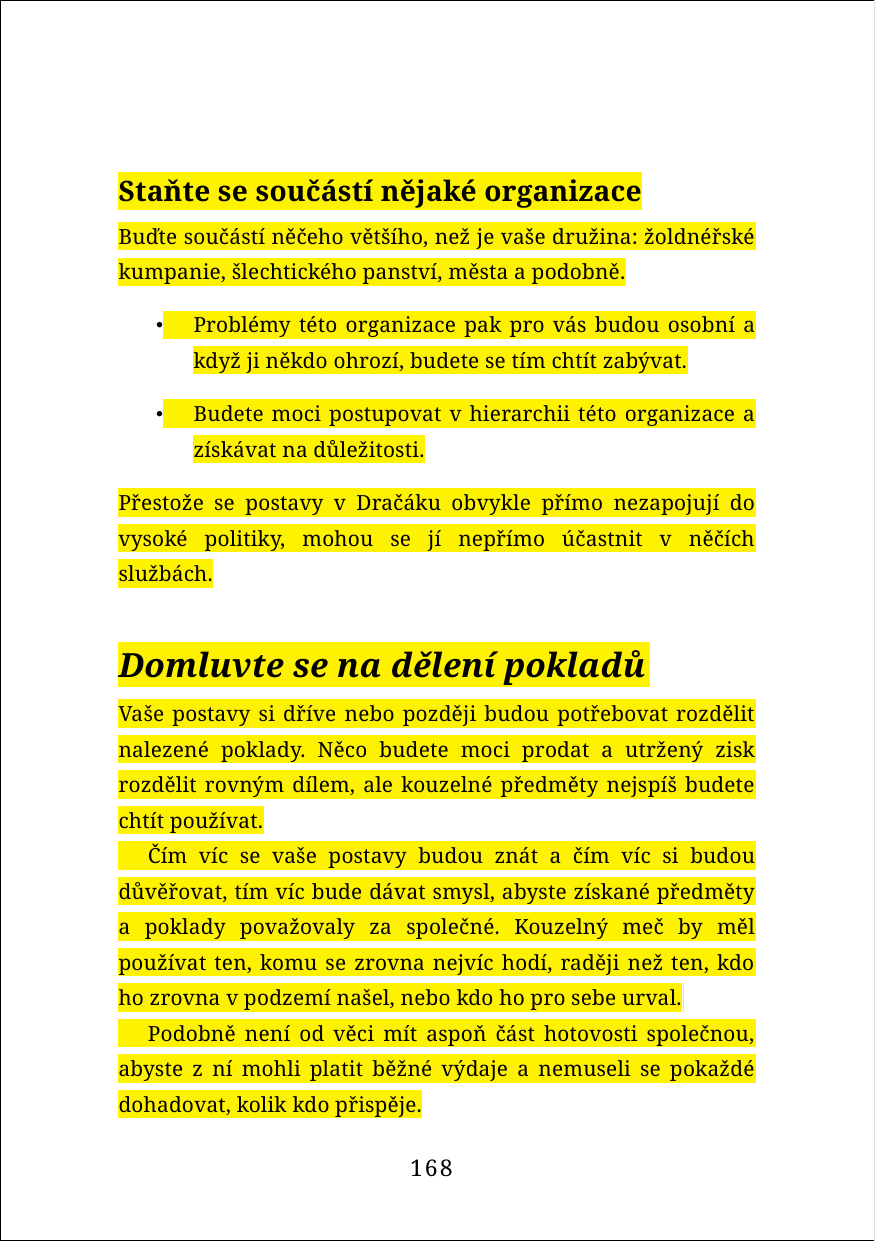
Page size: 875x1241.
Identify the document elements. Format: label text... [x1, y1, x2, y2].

text Vaše postavy si dříve nebo později budou potřebovat rozdělit nalezené poklady. Něco budete moci prodat a utržený zisk rozdělit rovným dílem, ale kouzelné předměty nejspíš budete chtít používat. Čím víc se vaše postavy budou znát a čím víc si budou důvěřovat, tím víc bude dávat smysl, abyste získané předměty a poklady považovaly za společné. Kouzelný meč by měl používat ten, komu se zrovna nejvíc hodí, raději než ten, kdo ho zrovna v podzemí našel, nebo kdo ho pro sebe urval. Podobně není od věci mít aspoň část hotovosti společnou, abyste z ní mohli platit běžné výdaje a nemuseli se pokaždé dohadovat, kolik kdo přispěje. [118, 699, 756, 1118]
text Buďte součástí něčeho většího, než je vaše družina: žoldnéřské kumpanie, šlechtického panství, města a podobně. [118, 222, 756, 286]
subtitle Domluvte se na dělení pokladů [118, 642, 756, 687]
list Problémy této organizace pak pro vás budou osobní a když ji někdo ohrozí, budete se tím chtít zabývat. [156, 311, 756, 374]
list Budete moci postupovat v hierarchii této organizace a získávat na důležitosti. [156, 399, 756, 463]
text Přestože se postavy v Dračáku obvykle přímo nezapojují do vysoké politiky, mohou se jí nepřímo účastnit v něčích službách. [118, 488, 756, 588]
subtitle Staňte se součástí nějaké organizace [118, 172, 756, 210]
